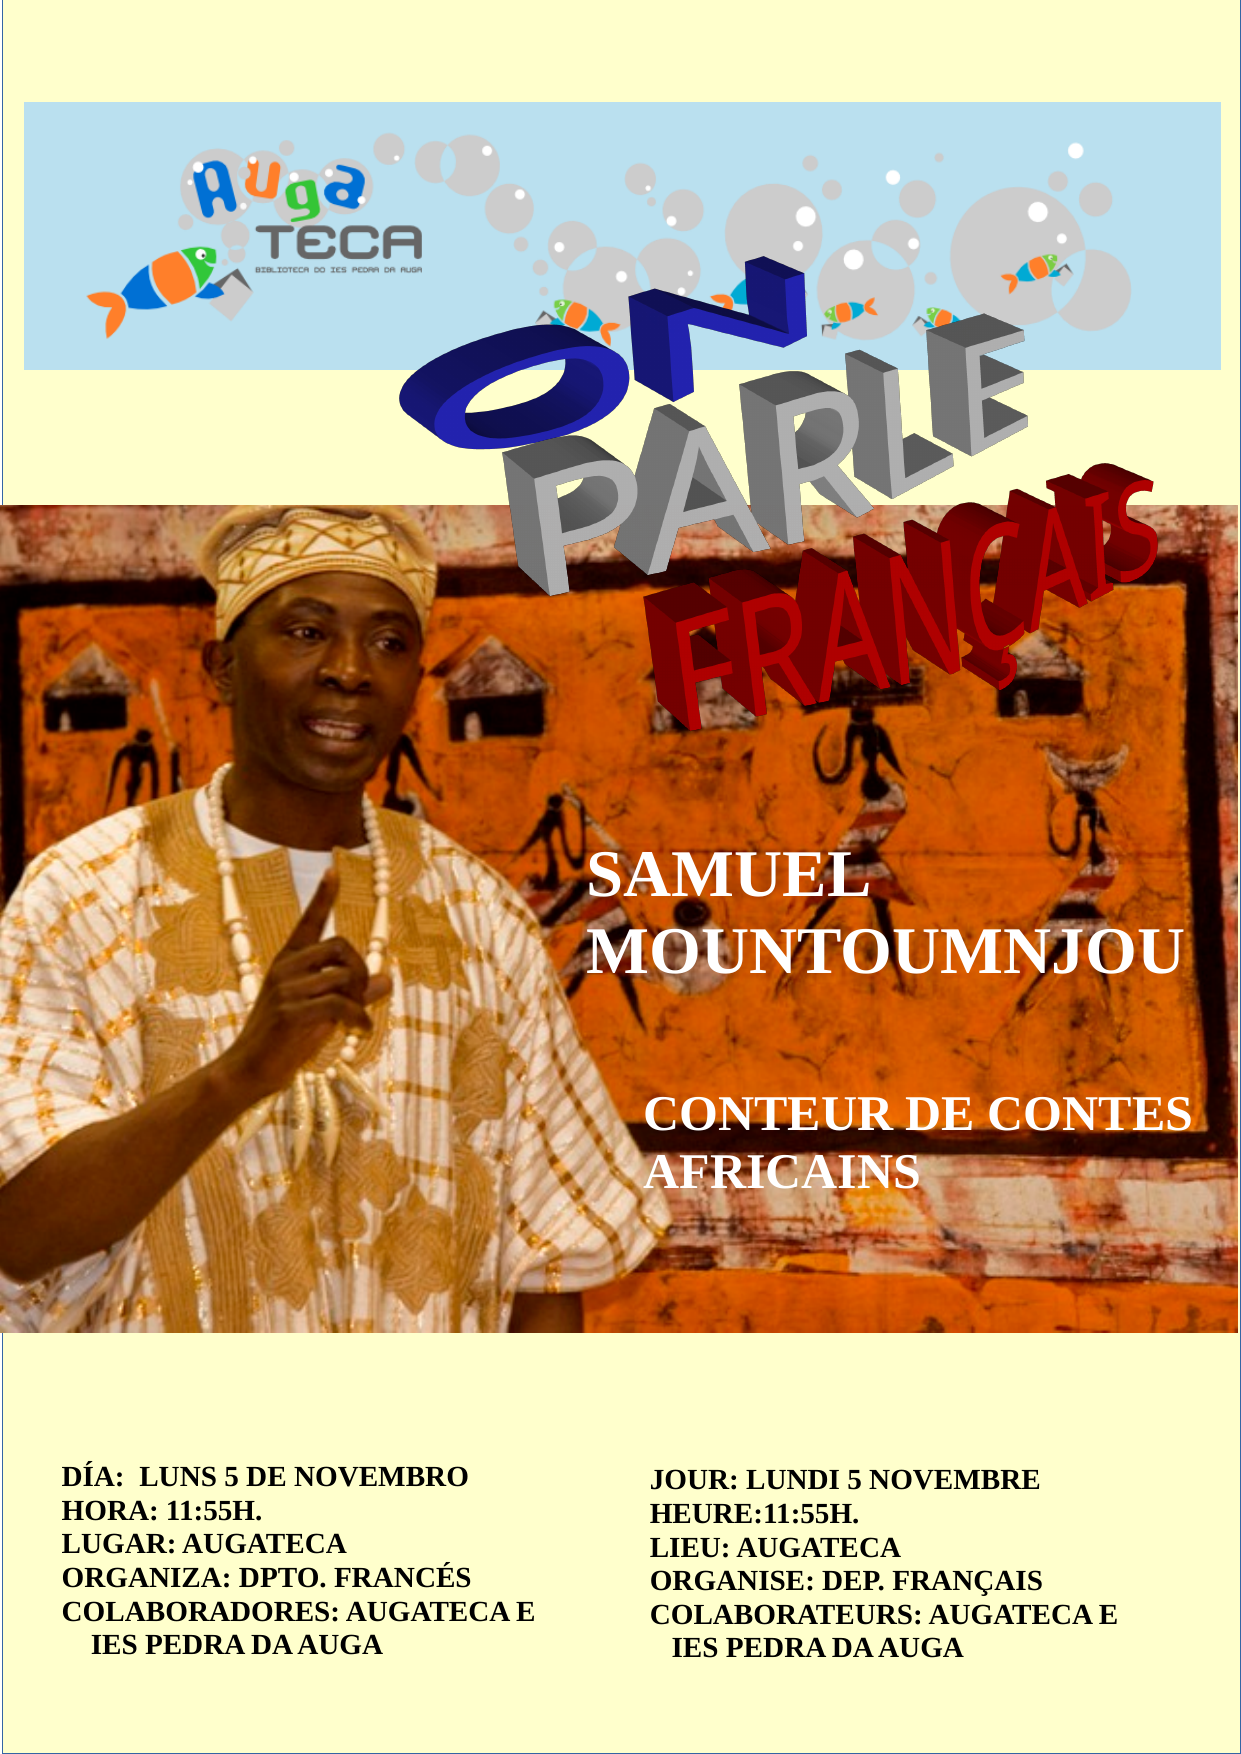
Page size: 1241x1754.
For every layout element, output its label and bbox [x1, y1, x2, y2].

picture [523, 359, 565, 370]
picture [689, 625, 717, 649]
picture [0, 505, 1238, 1333]
picture [982, 505, 1007, 517]
picture [1103, 521, 1111, 545]
picture [980, 536, 1003, 603]
picture [24, 102, 1221, 370]
